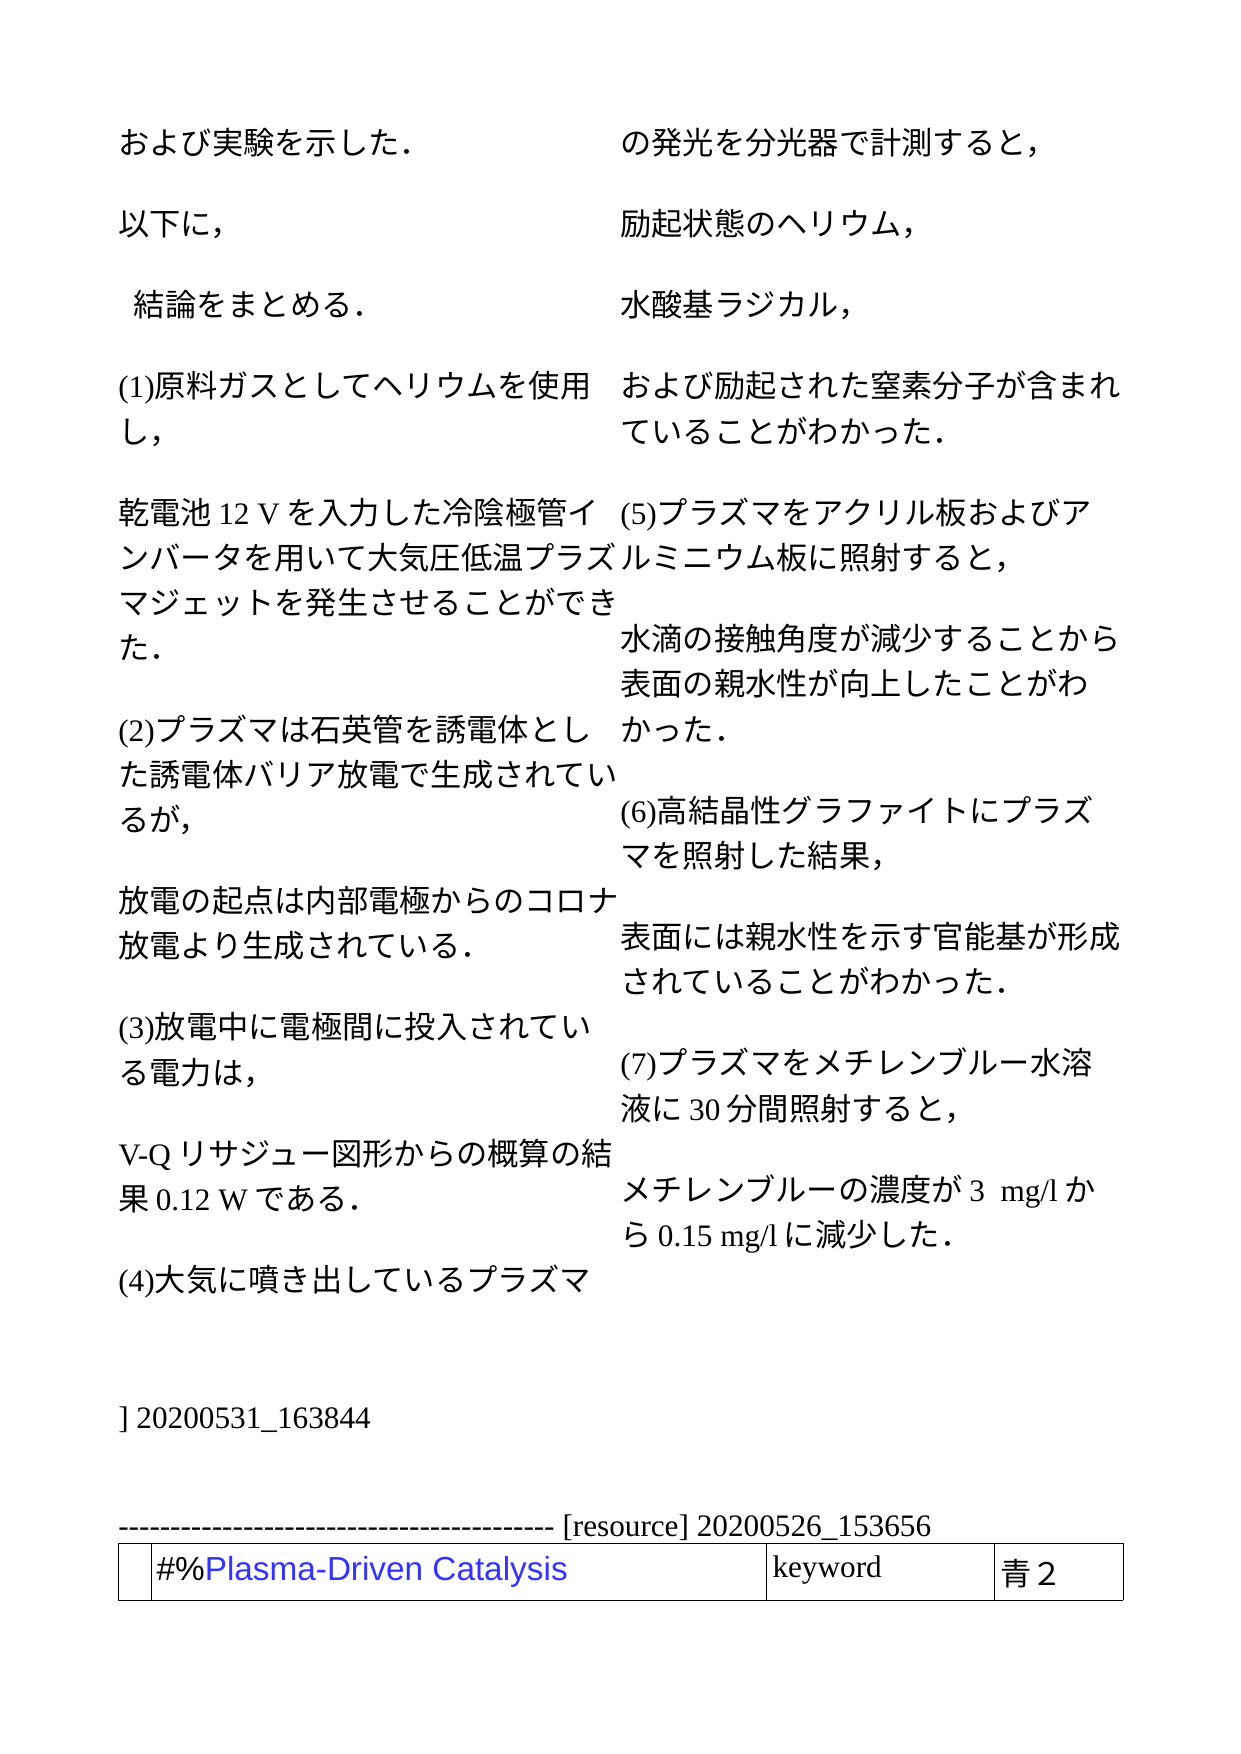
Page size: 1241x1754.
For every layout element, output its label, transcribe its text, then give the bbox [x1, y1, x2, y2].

text (3)放電中に電極間に投入されている電力は， [118, 1003, 620, 1093]
text ------------------------------------------ [resource] 20200526_153656 [118, 1507, 1122, 1543]
text (7)プラズマをメチレンブルー水溶液に30分間照射すると， [620, 1038, 1122, 1129]
text 放電の起点は内部電極からのコロナ放電より生成されている． [118, 876, 620, 967]
table_header [119, 1544, 151, 1599]
text 以下に， [118, 199, 620, 244]
text (6)高結晶性グラファイトにプラズマを照射した結果， [620, 786, 1122, 876]
text および励起された窒素分子が含まれていることがわかった． [620, 362, 1122, 452]
text 水滴の接触角度が減少することから表面の親水性が向上したことがわかった． [620, 614, 1122, 750]
text (4)大気に噴き出しているプラズマ [118, 1255, 620, 1301]
text V-Qリサジュー図形からの概算の結果0.12 Wである． [118, 1129, 620, 1219]
text (5)プラズマをアクリル板およびアルミニウム板に照射すると， [620, 488, 1122, 578]
text 励起状態のヘリウム， [620, 199, 1122, 244]
text 水酸基ラジカル， [620, 280, 1122, 326]
text 表面には親水性を示す官能基が形成されていることがわかった． [620, 912, 1122, 1003]
table_header #%Plasma-Driven Catalysis [152, 1544, 766, 1599]
text および実験を示した． [118, 118, 620, 163]
text (1)原料ガスとしてヘリウムを使用し， [118, 362, 620, 452]
text メチレンブルーの濃度が3 mg/lから0.15 mg/lに減少した． [620, 1165, 1122, 1255]
text 結論をまとめる． [118, 280, 620, 326]
text ] 20200531_163844 [118, 1399, 1122, 1435]
text (2)プラズマは石英管を誘電体とした誘電体バリア放電で生成されているが， [118, 705, 620, 840]
table_header keyword [767, 1544, 994, 1599]
text 乾電池12 Vを入力した冷陰極管インバータを用いて大気圧低温プラズマジェットを発生させることができた． [118, 488, 620, 669]
table_header 青２ [995, 1544, 1123, 1599]
text の発光を分光器で計測すると， [620, 118, 1122, 163]
